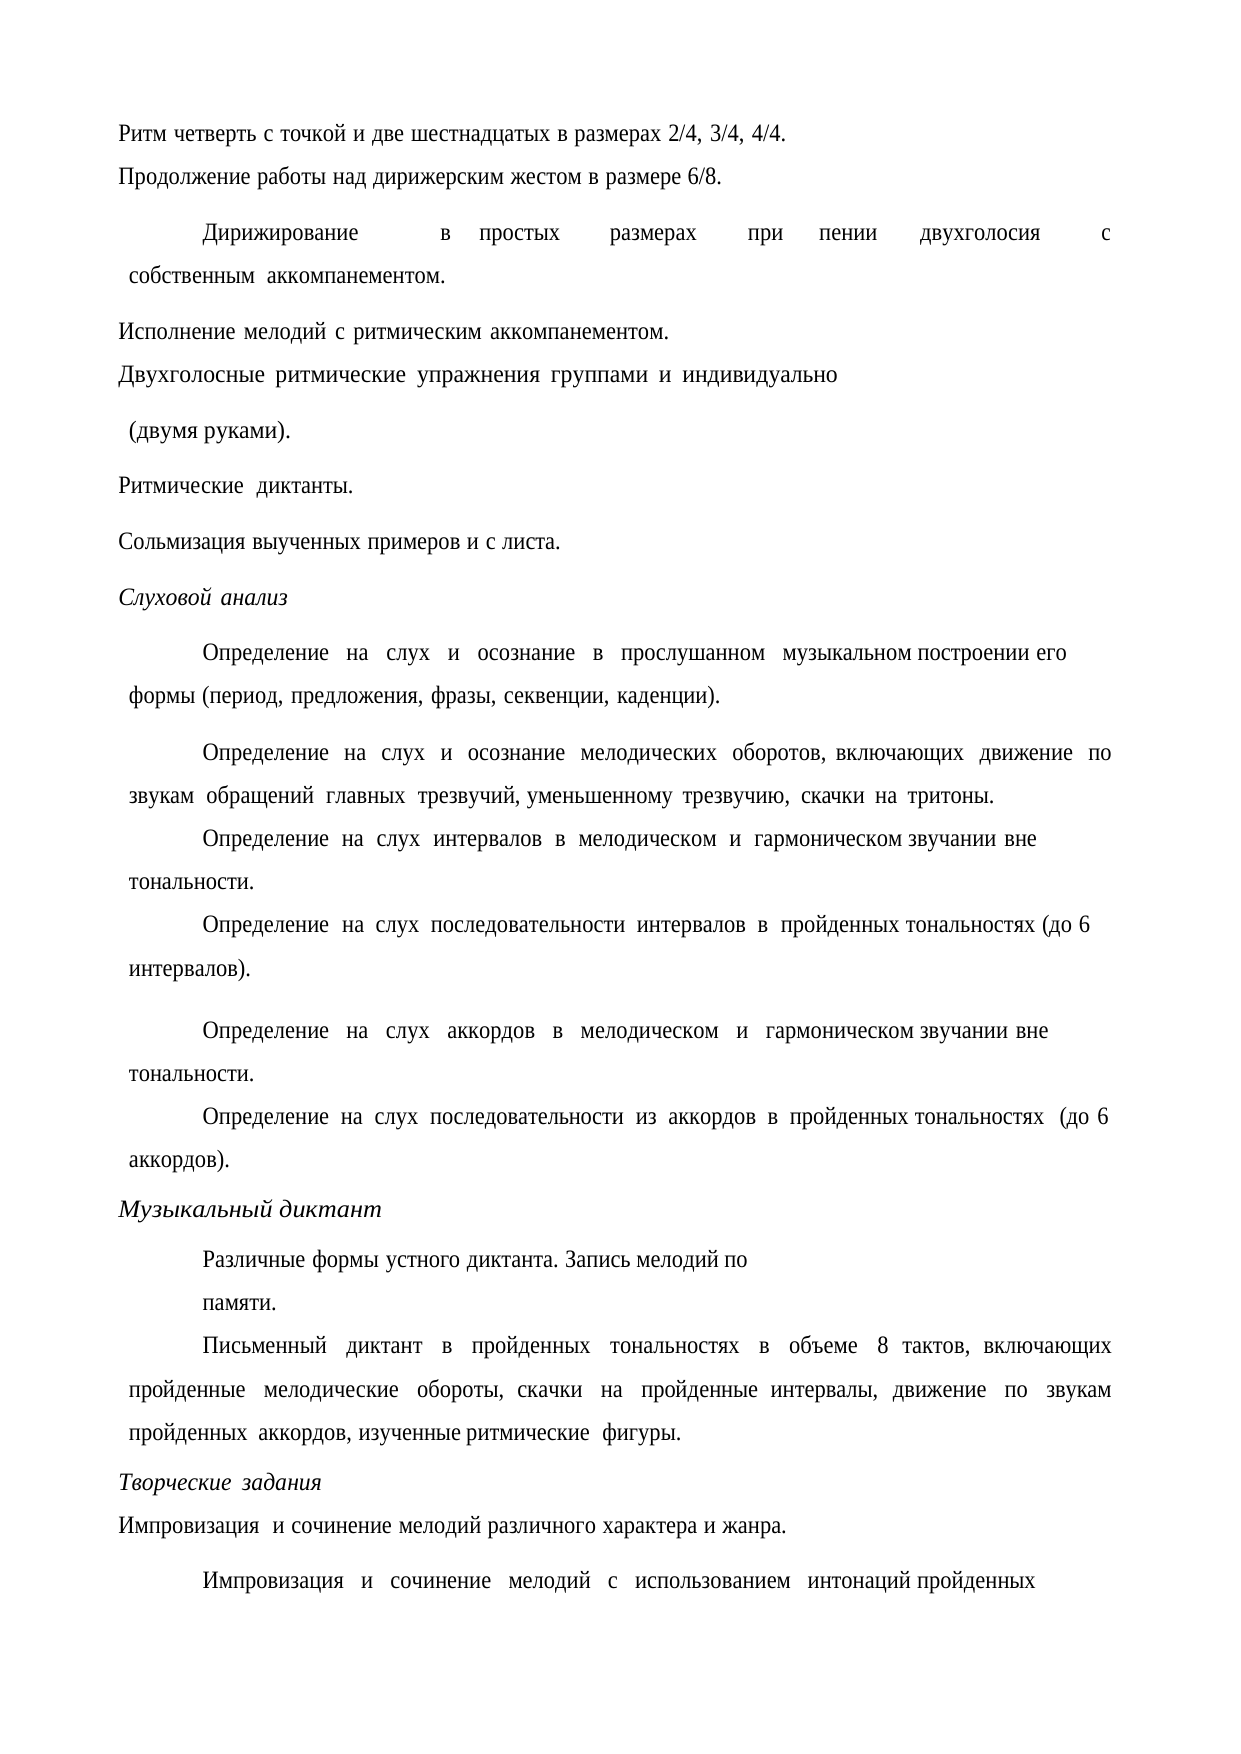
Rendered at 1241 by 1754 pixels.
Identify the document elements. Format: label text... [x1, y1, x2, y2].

text Продолжение работы над дирижерским жестом в размере 6/8. [118, 161, 1122, 190]
text Определение на слух и осознание мелодических оборотов, включающих движение по звукам обращений главных трезвучий, уменьшенному трезвучию, скачки на тритоны. [129, 737, 1111, 808]
text Двухголосные ритмические упражнения группами и индивидуально [118, 359, 1122, 388]
text Ритм четверть с точкой и две шестнадцатых в размерах 2/4, 3/4, 4/4. [118, 118, 1122, 147]
text Импровизация и сочинение мелодий различного характера и жанра. [118, 1510, 1122, 1538]
text (двумя руками). [129, 415, 1122, 444]
text Исполнение мелодий с ритмическим аккомпанементом. [118, 316, 1122, 345]
text Определение на слух последовательности из аккордов в пройденных тональностях (до 6 аккордов). [129, 1101, 1111, 1173]
text Определение на слух интервалов в мелодическом и гармоническом звучании вне тональности. [129, 823, 1111, 895]
text Определение на слух аккордов в мелодическом и гармоническом звучании вне тональности. [129, 1015, 1111, 1087]
text Дирижирование в простых размерах при пении двухголосия с собственным аккомпанементом. [129, 217, 1111, 289]
text Творческие задания [118, 1467, 1122, 1495]
text Сольмизация выученных примеров и с листа. [118, 526, 1122, 555]
text Определение на слух и осознание в прослушанном музыкальном построении его формы (период, предложения, фразы, секвенции, каденции). [129, 637, 1122, 709]
text Различные формы устного диктанта. Запись мелодий по памяти. [202, 1244, 748, 1316]
text Слуховой анализ [118, 582, 1122, 611]
text Импровизация и сочинение мелодий с использованием интонаций пройденных [129, 1565, 1111, 1594]
text Ритмические диктанты. [118, 471, 1122, 499]
text Музыкальный диктант [118, 1194, 1122, 1223]
text Определение на слух последовательности интервалов в пройденных тональностях (до 6 интервалов). [129, 909, 1111, 981]
text Письменный диктант в пройденных тональностях в объеме 8 тактов, включающих пройденные мелодические обороты, скачки на пройденные интервалы, движение по звукам пройденных аккордов, изученные ритмические фигуры. [129, 1331, 1112, 1446]
